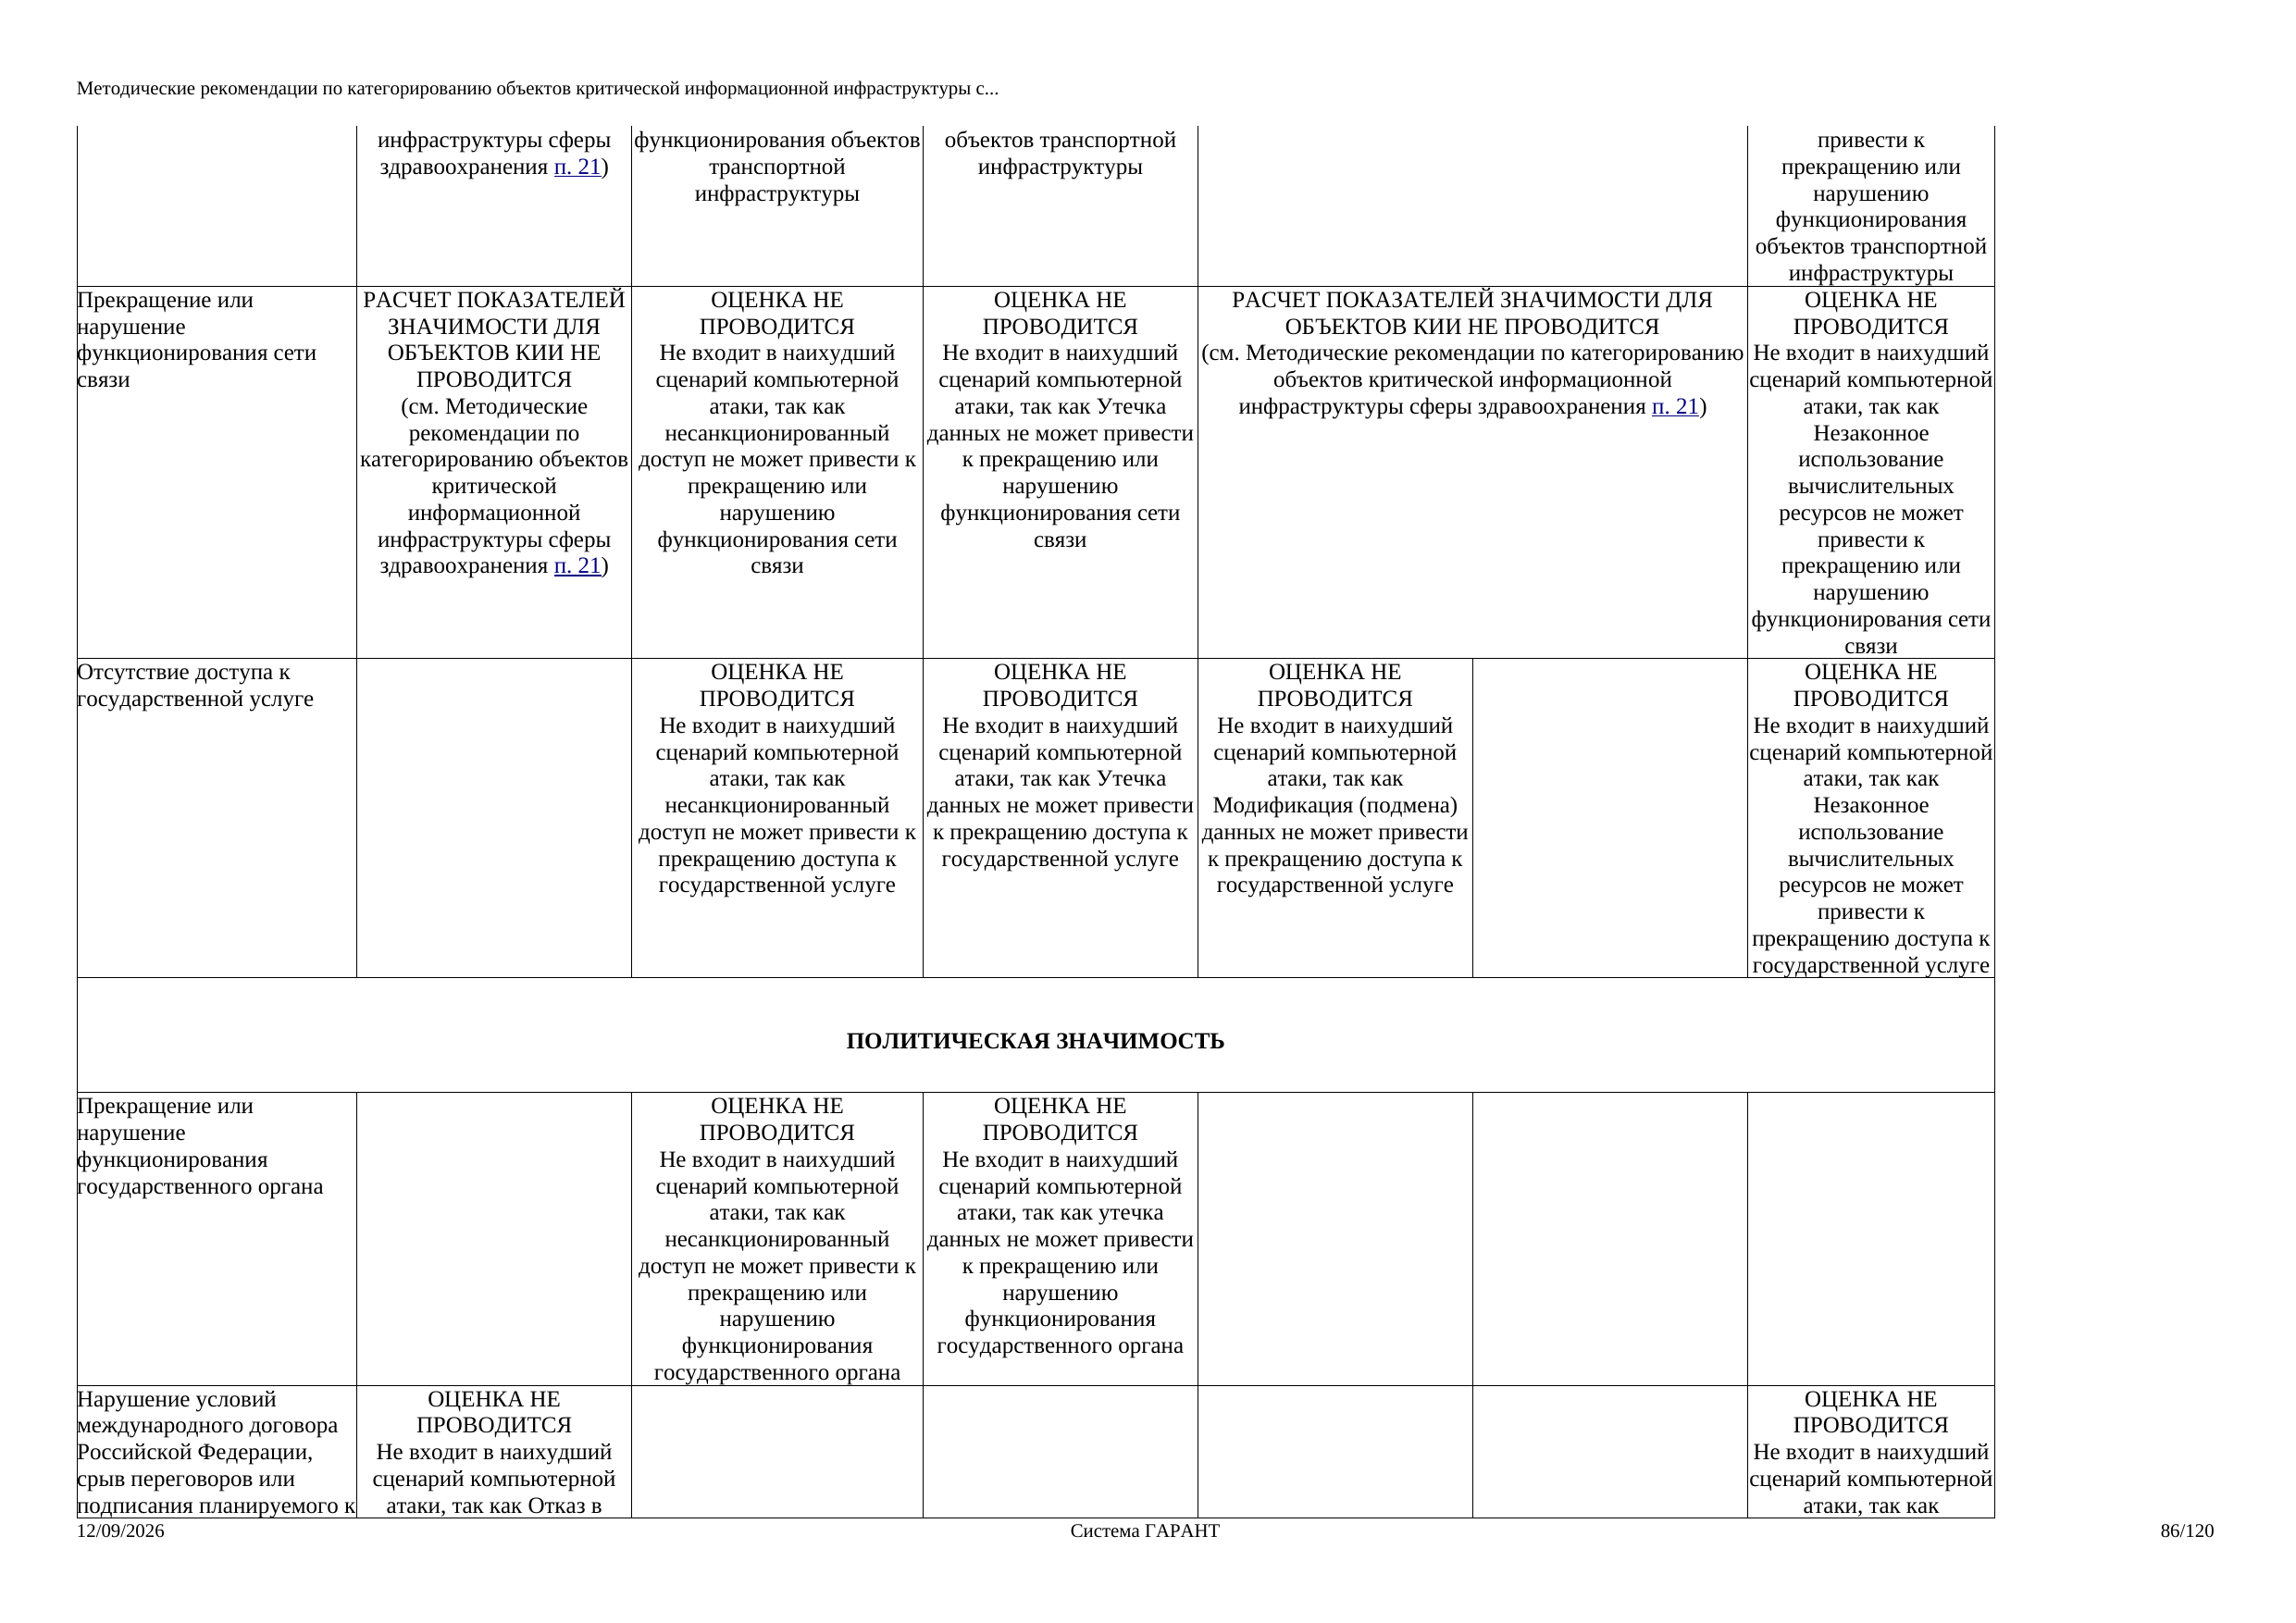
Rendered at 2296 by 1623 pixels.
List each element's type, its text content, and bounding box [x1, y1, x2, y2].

table_cell ОЦЕНКА НЕ ПРОВОДИТСЯ Не входит в наихудший сценарий компьютерной атаки, так как Утечка данных не может привести к прекращению или нарушению функционирования сети связи [924, 287, 1198, 658]
table_cell РАСЧЕТ ПОКАЗАТЕЛЕЙ ЗНАЧИМОСТИ ДЛЯ ОБЪЕКТОВ КИИ НЕ ПРОВОДИТСЯ (см. Методические рекомендации по категорированию объектов критической информационной инфраструктуры сферы здравоохранения п. 21) [357, 287, 631, 658]
table_cell привести к прекращению или нарушению функционирования объектов транспортной инфраструктуры [1748, 126, 1994, 286]
table_cell ОЦЕНКА НЕ ПРОВОДИТСЯ Не входит в наихудший сценарий компьютерной атаки, так как Утечка данных не может привести к прекращению доступа к государственной услуге [924, 659, 1198, 977]
table_cell [924, 1386, 1198, 1518]
table_cell объектов транспортной инфраструктуры [924, 126, 1198, 286]
table_cell Нарушение условий международного договора Российской Федерации, срыв переговоров или подписания планируемого к [78, 1386, 356, 1518]
table_cell [1473, 1386, 1747, 1518]
table_cell ОЦЕНКА НЕ ПРОВОДИТСЯ Не входит в наихудший сценарий компьютерной атаки, так как несанкционированный доступ не может привести к прекращению доступа к государственной услуге [632, 659, 923, 977]
table_cell РАСЧЕТ ПОКАЗАТЕЛЕЙ ЗНАЧИМОСТИ ДЛЯ ОБЪЕКТОВ КИИ НЕ ПРОВОДИТСЯ (см. Методические рекомендации по категорированию объектов критической информационной инфраструктуры сферы здравоохранения п. 21) [1198, 287, 1747, 658]
table_cell [1473, 1093, 1747, 1385]
table_cell функционирования объектов транспортной инфраструктуры [632, 126, 923, 286]
table_cell [1473, 659, 1747, 977]
table_cell [357, 659, 631, 977]
table_cell [1198, 1093, 1472, 1385]
table_cell ОЦЕНКА НЕ ПРОВОДИТСЯ Не входит в наихудший сценарий компьютерной атаки, так как несанкционированный доступ не может привести к прекращению или нарушению функционирования государственного органа [632, 1093, 923, 1385]
table_cell ОЦЕНКА НЕ ПРОВОДИТСЯ Не входит в наихудший сценарий компьютерной атаки, так как Незаконное использование вычислительных ресурсов не может привести к прекращению или нарушению функционирования сети связи [1748, 287, 1994, 658]
table_cell Прекращение или нарушение функционирования государственного органа [78, 1093, 356, 1385]
table_cell [1198, 1386, 1472, 1518]
table_cell инфраструктуры сферы здравоохранения п. 21) [357, 126, 631, 286]
table_cell [632, 1386, 923, 1518]
table_cell ОЦЕНКА НЕ ПРОВОДИТСЯ Не входит в наихудший сценарий компьютерной атаки, так как Отказ в [357, 1386, 631, 1518]
table_cell ОЦЕНКА НЕ ПРОВОДИТСЯ Не входит в наихудший сценарий компьютерной атаки, так как несанкционированный доступ не может привести к прекращению или нарушению функционирования сети связи [632, 287, 923, 658]
table_cell ОЦЕНКА НЕ ПРОВОДИТСЯ Не входит в наихудший сценарий компьютерной атаки, так как Модификация (подмена) данных не может привести к прекращению доступа к государственной услуге [1198, 659, 1472, 977]
table_cell [357, 1093, 631, 1385]
table_cell [1198, 126, 1747, 286]
table_cell [78, 126, 356, 286]
table_cell ОЦЕНКА НЕ ПРОВОДИТСЯ Не входит в наихудший сценарий компьютерной атаки, так как [1748, 1386, 1994, 1518]
table_cell ОЦЕНКА НЕ ПРОВОДИТСЯ Не входит в наихудший сценарий компьютерной атаки, так как утечка данных не может привести к прекращению или нарушению функционирования государственного органа [924, 1093, 1198, 1385]
table_cell Отсутствие доступа к государственной услуге [78, 659, 356, 977]
table_cell ПОЛИТИЧЕСКАЯ ЗНАЧИМОСТЬ [78, 978, 1994, 1092]
table_cell Прекращение или нарушение функционирования сети связи [78, 287, 356, 658]
table_cell ОЦЕНКА НЕ ПРОВОДИТСЯ Не входит в наихудший сценарий компьютерной атаки, так как Незаконное использование вычислительных ресурсов не может привести к прекращению доступа к государственной услуге [1748, 659, 1994, 977]
table_cell [1748, 1093, 1994, 1385]
